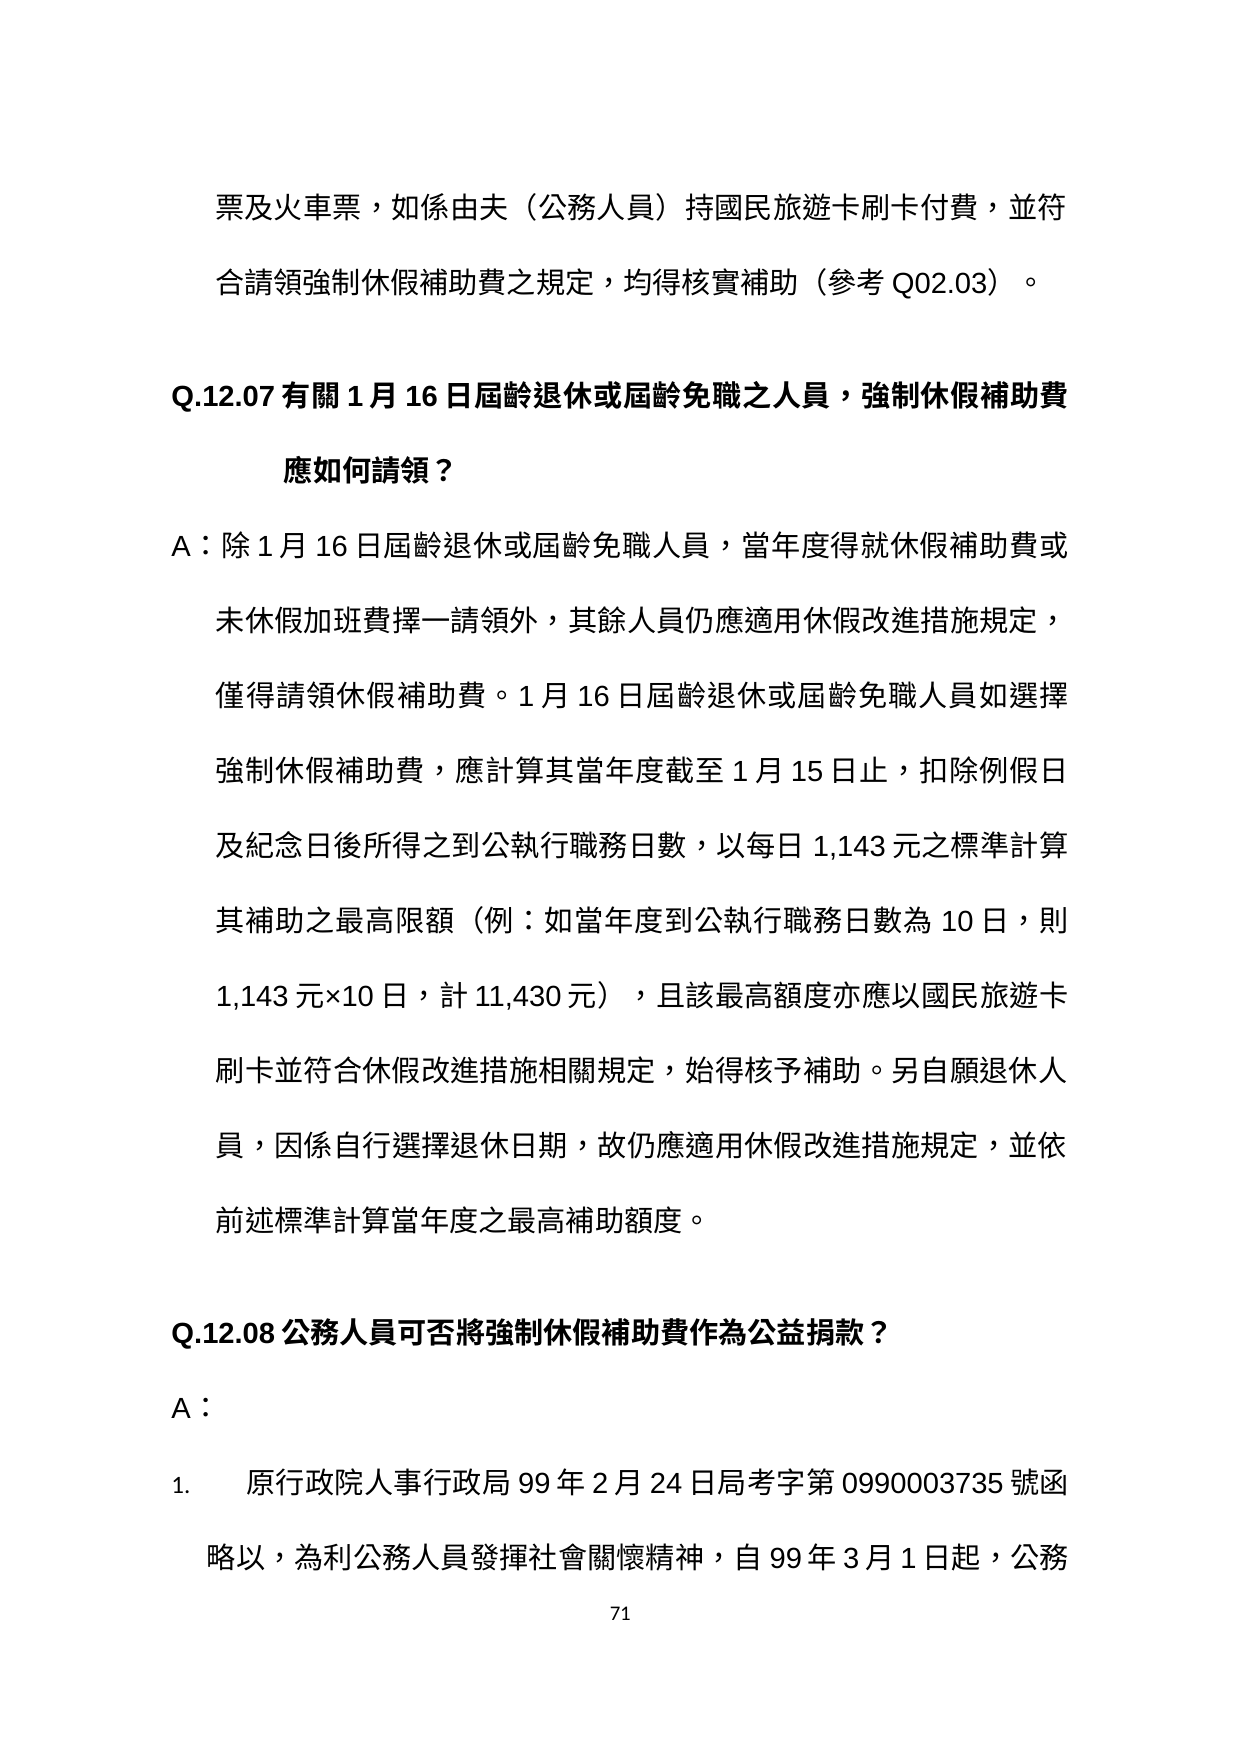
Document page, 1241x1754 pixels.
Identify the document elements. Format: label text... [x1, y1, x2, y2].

subtitle Q.12.08公務人員可否將強制休假補助費作為公益捐款？ [171, 1287, 1069, 1362]
subtitle Q.12.07有關1月16日屆齡退休或屆齡免職之人員，強制休假補助費應如何請領？ [171, 350, 1069, 500]
list 原行政院人事行政局99年2月24日局考字第0990003735號函略以，為利公務人員發揮社會關懷精神，自99年3月1日起，公務 [171, 1437, 1069, 1587]
text A： [171, 1362, 1069, 1437]
text 票及火車票，如係由夫（公務人員）持國民旅遊卡刷卡付費，並符合請領強制休假補助費之規定，均得核實補助（參考Q02.03）。 [171, 162, 1069, 312]
text A：除1月16日屆齡退休或屆齡免職人員，當年度得就休假補助費或未休假加班費擇一請領外，其餘人員仍應適用休假改進措施規定，僅得請領休假補助費。1月16日屆齡退休或屆齡免職人員如選擇強制休假補助費，應計算其當年度截至1月15日止，扣除例假日及紀念日後所得之到公執行職務日數，以每日1,143元之標準計算其補助之最高限額（例：如當年度到公執行職務日數為10日，則1,143元×10日，計11,430元），且該最高額度亦應以國民旅遊卡刷卡並符合休假改進措施相關規定，始得核予補助。另自願退休人員，因係自行選擇退休日期，故仍應適用休假改進措施規定，並依前述標準計算當年度之最高補助額度。 [171, 500, 1069, 1250]
